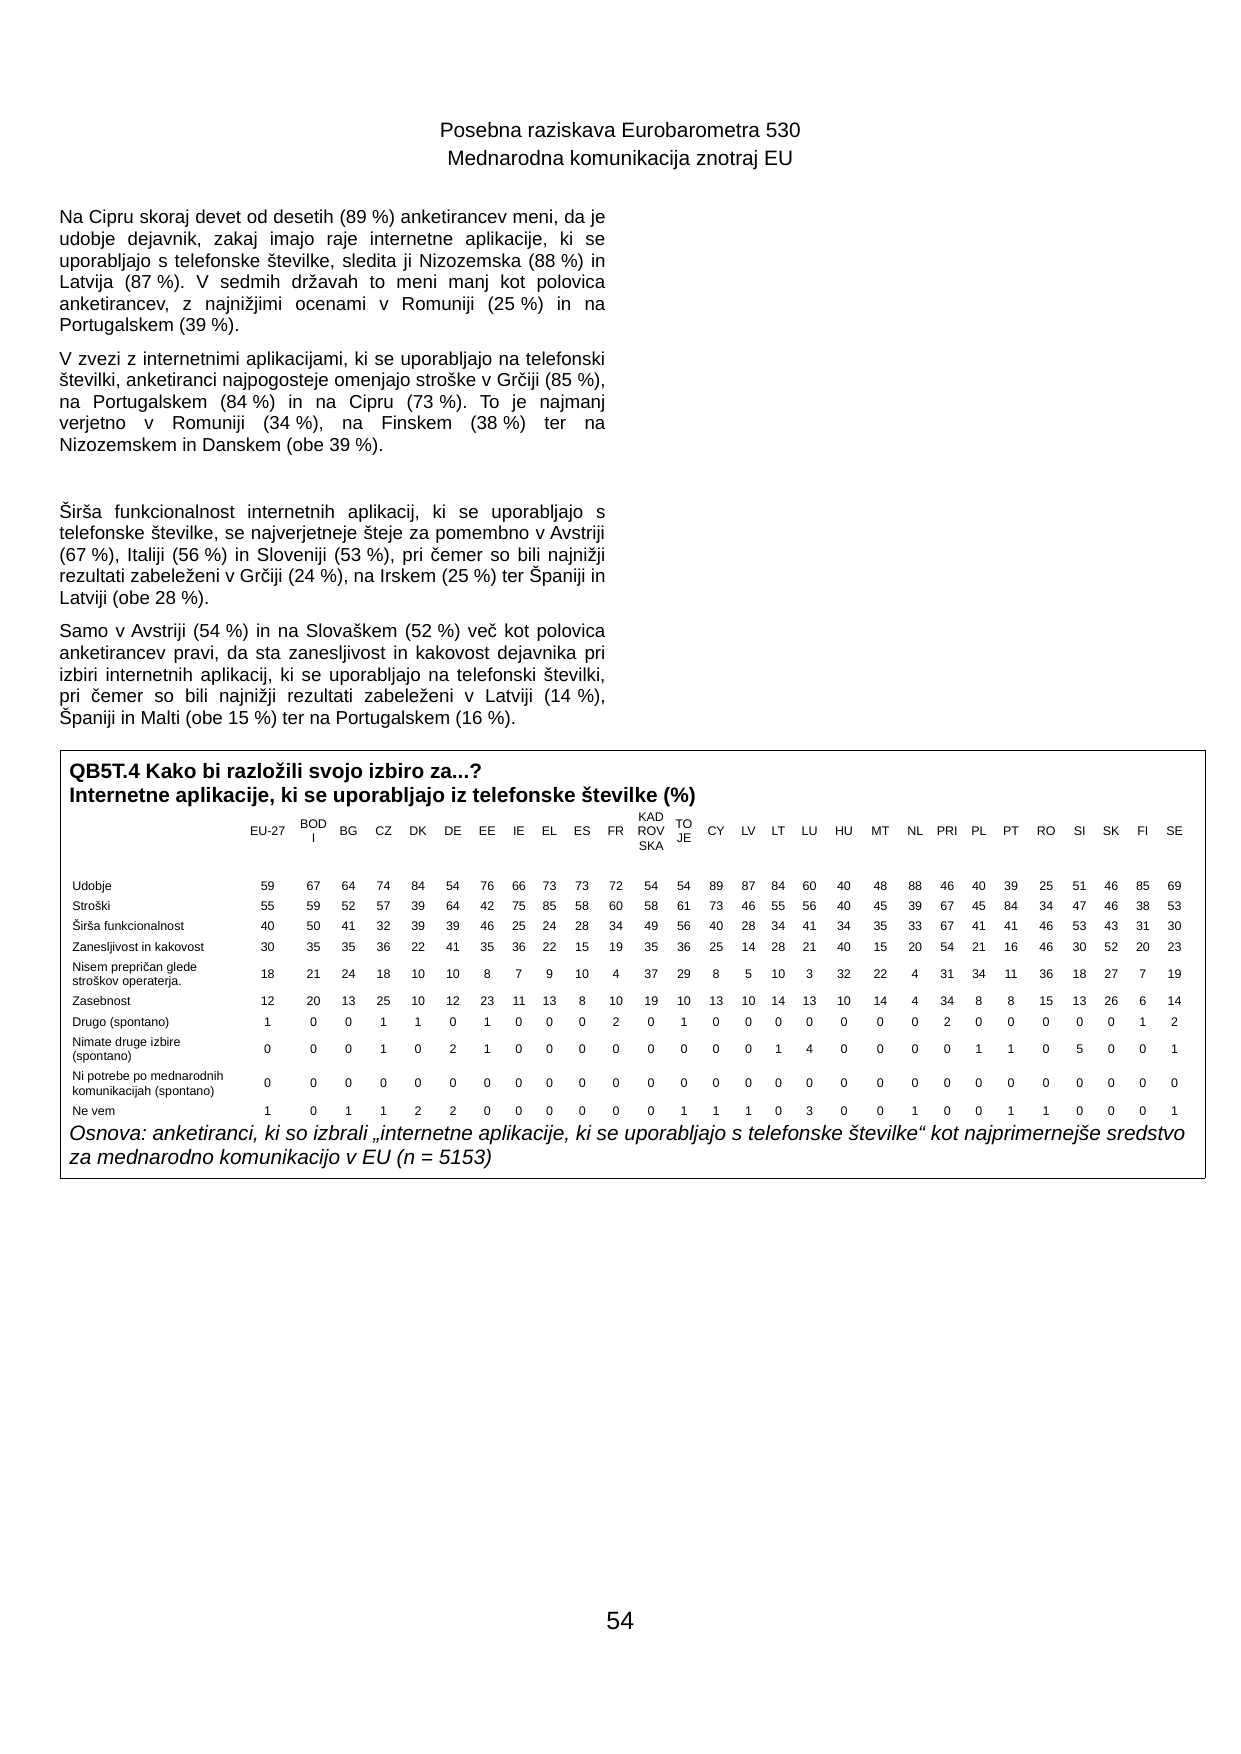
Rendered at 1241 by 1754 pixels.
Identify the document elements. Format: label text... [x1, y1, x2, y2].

table_cell 1 [669, 1011, 698, 1031]
table_cell 0 [366, 1066, 400, 1101]
table_cell 0 [330, 1031, 366, 1066]
table_cell 35 [296, 936, 330, 956]
table_cell 25 [699, 936, 733, 956]
table_cell 8 [565, 991, 599, 1011]
table_cell 0 [400, 1066, 435, 1101]
table_cell 34 [963, 956, 994, 991]
table_cell 19 [599, 936, 633, 956]
table_cell 0 [504, 1031, 533, 1066]
table_cell 30 [1158, 916, 1191, 936]
text Internetne aplikacije, ki se uporabljajo iz telefonske številke (%) [69, 782, 1196, 806]
table_cell 30 [239, 936, 296, 956]
table_cell 37 [633, 956, 669, 991]
table_cell 0 [633, 1031, 669, 1066]
table_cell 32 [366, 916, 400, 936]
table_cell [1027, 855, 1065, 876]
table_cell 46 [1094, 876, 1128, 896]
table_cell 46 [734, 896, 763, 916]
table_cell 14 [763, 991, 793, 1011]
table_cell 1 [330, 1101, 366, 1121]
table_cell 25 [504, 916, 533, 936]
table_cell [400, 855, 435, 876]
table_cell 0 [826, 1031, 862, 1066]
table_cell 0 [504, 1066, 533, 1101]
table_cell 25 [1027, 876, 1065, 896]
table_header DE [435, 806, 470, 855]
table_cell 33 [899, 916, 931, 936]
table_cell [763, 855, 793, 876]
table_cell 0 [734, 1011, 763, 1031]
table_cell Udobje [69, 876, 238, 896]
table_cell 53 [1065, 916, 1094, 936]
table_cell 58 [565, 896, 599, 916]
table_cell 14 [1158, 991, 1191, 1011]
table_cell 56 [793, 896, 826, 916]
table_cell 35 [633, 936, 669, 956]
table_header LT [763, 806, 793, 855]
table_cell 0 [633, 1066, 669, 1101]
table_cell Ni potrebe po mednarodnih komunikacijah (spontano) [69, 1066, 238, 1101]
table_cell 39 [435, 916, 470, 936]
table_cell 15 [565, 936, 599, 956]
table_cell Stroški [69, 896, 238, 916]
table_cell 0 [1094, 1066, 1128, 1101]
table_cell 60 [599, 896, 633, 916]
table_cell 0 [470, 1101, 504, 1121]
table_cell [330, 855, 366, 876]
table_cell 46 [470, 916, 504, 936]
table_cell 34 [599, 916, 633, 936]
table_cell 49 [633, 916, 669, 936]
table_cell 41 [793, 916, 826, 936]
table_cell 2 [435, 1031, 470, 1066]
table_cell 28 [734, 916, 763, 936]
table_cell 39 [400, 916, 435, 936]
table_cell 40 [699, 916, 733, 936]
table_cell 13 [1065, 991, 1094, 1011]
table_cell 2 [931, 1011, 963, 1031]
table_cell 0 [296, 1011, 330, 1031]
table_cell 25 [366, 991, 400, 1011]
table_cell 15 [862, 936, 898, 956]
table_cell 36 [504, 936, 533, 956]
table_cell 0 [763, 1101, 793, 1121]
table_cell 15 [1027, 991, 1065, 1011]
table_cell 75 [504, 896, 533, 916]
table_cell 1 [763, 1031, 793, 1066]
table_cell 5 [734, 956, 763, 991]
table_cell 54 [931, 936, 963, 956]
table_cell 0 [296, 1031, 330, 1066]
table_cell 0 [1027, 1031, 1065, 1066]
text Osnova: anketiranci, ki so izbrali „internetne aplikacije, ki se uporabljajo s telefonske številke“ kot najprimernejše sredstvo za mednarodno komunikacijo v EU (n = 5153) [69, 1121, 1196, 1169]
table_cell 57 [366, 896, 400, 916]
table_cell 46 [931, 876, 963, 896]
table_header [69, 806, 238, 855]
table_cell [793, 855, 826, 876]
table_cell 1 [1158, 1101, 1191, 1121]
table_cell 23 [1158, 936, 1191, 956]
table_cell 0 [826, 1011, 862, 1031]
table_cell 0 [862, 1101, 898, 1121]
table_cell 0 [931, 1031, 963, 1066]
table_cell [565, 855, 599, 876]
table_cell 72 [599, 876, 633, 896]
table_cell 21 [963, 936, 994, 956]
table_cell 4 [899, 991, 931, 1011]
table_cell 67 [296, 876, 330, 896]
table_header SE [1158, 806, 1191, 855]
table_cell 10 [763, 956, 793, 991]
table_cell 89 [699, 876, 733, 896]
table_cell 30 [1065, 936, 1094, 956]
table_cell 0 [565, 1066, 599, 1101]
table_cell 0 [826, 1101, 862, 1121]
table_cell 52 [330, 896, 366, 916]
table_cell 34 [1027, 896, 1065, 916]
table_cell 24 [330, 956, 366, 991]
table_header HU [826, 806, 862, 855]
table_cell 21 [296, 956, 330, 991]
table_cell 1 [400, 1011, 435, 1031]
table_cell Zasebnost [69, 991, 238, 1011]
table_cell 0 [826, 1066, 862, 1101]
table_cell 58 [633, 896, 669, 916]
table_cell 13 [793, 991, 826, 1011]
table_cell 12 [239, 991, 296, 1011]
table_cell 56 [669, 916, 698, 936]
table_cell 10 [826, 991, 862, 1011]
table_cell [899, 855, 931, 876]
table_header SK [1094, 806, 1128, 855]
table_cell 59 [239, 876, 296, 896]
table_cell 27 [1094, 956, 1128, 991]
table_cell 0 [534, 1066, 565, 1101]
table_cell 18 [1065, 956, 1094, 991]
table_cell 0 [1158, 1066, 1191, 1101]
table_cell 1 [963, 1031, 994, 1066]
table_cell 0 [330, 1011, 366, 1031]
table_cell 1 [366, 1101, 400, 1121]
table_header PL [963, 806, 994, 855]
table_cell 2 [435, 1101, 470, 1121]
table_cell 19 [1158, 956, 1191, 991]
table_cell 1 [1158, 1031, 1191, 1066]
table_cell [366, 855, 400, 876]
table_cell 0 [504, 1101, 533, 1121]
table_header RO [1027, 806, 1065, 855]
text Samo v Avstriji (54 %) in na Slovaškem (52 %) več kot polovica anketirancev pravi, da sta zanesljivost in kakovost dejavnika pri izbiri internetnih aplikacij, ki se uporabljajo na telefonski številki, pri čemer so bili najnižji rezultati zabeleženi v Latviji (14 %), Španiji in Malti (obe 15 %) ter na Portugalskem (16 %). [59, 620, 605, 728]
table_cell 10 [669, 991, 698, 1011]
table_cell 34 [763, 916, 793, 936]
table_cell Širša funkcionalnost [69, 916, 238, 936]
table_cell 0 [899, 1031, 931, 1066]
table_cell 0 [534, 1101, 565, 1121]
table_cell 13 [534, 991, 565, 1011]
table_cell 0 [534, 1031, 565, 1066]
table_cell 54 [669, 876, 698, 896]
table_cell 8 [470, 956, 504, 991]
table_cell [599, 855, 633, 876]
table_cell 53 [1158, 896, 1191, 916]
table_cell 35 [862, 916, 898, 936]
table_cell 10 [734, 991, 763, 1011]
table_cell 67 [931, 896, 963, 916]
table_cell 84 [763, 876, 793, 896]
table_cell [734, 855, 763, 876]
table_cell 29 [669, 956, 698, 991]
table_cell 0 [699, 1011, 733, 1031]
table_cell 5 [1065, 1031, 1094, 1066]
text Širša funkcionalnost internetnih aplikacij, ki se uporabljajo s telefonske številke, se najverjetneje šteje za pomembno v Avstriji (67 %), Italiji (56 %) in Sloveniji (53 %), pri čemer so bili najnižji rezultati zabeleženi v Grčiji (24 %), na Irskem (25 %) ter Španiji in Latviji (obe 28 %). [59, 501, 605, 608]
table_cell 39 [400, 896, 435, 916]
table_cell [633, 855, 669, 876]
table_cell 0 [899, 1011, 931, 1031]
table_cell 0 [862, 1031, 898, 1066]
table_cell 36 [669, 936, 698, 956]
table_cell 35 [330, 936, 366, 956]
table_cell 34 [826, 916, 862, 936]
table_cell 32 [826, 956, 862, 991]
table_cell 31 [931, 956, 963, 991]
table_cell 0 [1065, 1011, 1094, 1031]
table_cell Drugo (spontano) [69, 1011, 238, 1031]
table_cell 40 [963, 876, 994, 896]
table_cell 48 [862, 876, 898, 896]
table_cell 61 [669, 896, 698, 916]
table_cell 24 [534, 916, 565, 936]
table_cell 1 [734, 1101, 763, 1121]
table_cell 10 [599, 991, 633, 1011]
table_cell 0 [699, 1066, 733, 1101]
table_cell 55 [239, 896, 296, 916]
table_header PRI [931, 806, 963, 855]
table_cell 22 [534, 936, 565, 956]
table_cell [862, 855, 898, 876]
table_cell 0 [1128, 1066, 1157, 1101]
table_cell [1094, 855, 1128, 876]
table_cell 0 [899, 1066, 931, 1101]
table_cell 0 [862, 1066, 898, 1101]
table_cell [470, 855, 504, 876]
table_cell 2 [1158, 1011, 1191, 1031]
table_header NL [899, 806, 931, 855]
table_cell 0 [931, 1066, 963, 1101]
table_cell 2 [599, 1011, 633, 1031]
table_cell 0 [734, 1031, 763, 1066]
table_cell 6 [1128, 991, 1157, 1011]
table_cell 40 [826, 936, 862, 956]
table_header SI [1065, 806, 1094, 855]
table_cell 40 [239, 916, 296, 936]
table_cell 0 [793, 1011, 826, 1031]
table_cell [534, 855, 565, 876]
table_cell 36 [366, 936, 400, 956]
table_cell 41 [995, 916, 1027, 936]
table_cell 34 [931, 991, 963, 1011]
table_cell 10 [565, 956, 599, 991]
table_header EL [534, 806, 565, 855]
table_cell Zanesljivost in kakovost [69, 936, 238, 956]
table_cell 69 [1158, 876, 1191, 896]
table_header IE [504, 806, 533, 855]
table_cell 0 [504, 1011, 533, 1031]
table_cell 28 [763, 936, 793, 956]
table_cell 76 [470, 876, 504, 896]
table_cell 0 [793, 1066, 826, 1101]
table_cell 0 [963, 1011, 994, 1031]
table_cell 14 [862, 991, 898, 1011]
table_cell 22 [400, 936, 435, 956]
table_header PT [995, 806, 1027, 855]
table_cell [931, 855, 963, 876]
table_cell 0 [599, 1101, 633, 1121]
table_cell 8 [699, 956, 733, 991]
table_cell 64 [435, 896, 470, 916]
table_cell 0 [239, 1066, 296, 1101]
table_cell 0 [963, 1101, 994, 1121]
table_cell 87 [734, 876, 763, 896]
table_cell 0 [734, 1066, 763, 1101]
table_header FI [1128, 806, 1157, 855]
table_cell 41 [435, 936, 470, 956]
table_cell 46 [1027, 936, 1065, 956]
table_cell 1 [366, 1031, 400, 1066]
table_cell 0 [470, 1066, 504, 1101]
table_cell 54 [435, 876, 470, 896]
table_header LU [793, 806, 826, 855]
table_cell 13 [330, 991, 366, 1011]
table_cell 0 [633, 1101, 669, 1121]
table_header CZ [366, 806, 400, 855]
table_cell 3 [793, 956, 826, 991]
table_cell 73 [699, 896, 733, 916]
table_cell 1 [470, 1011, 504, 1031]
table_cell 0 [435, 1066, 470, 1101]
table_cell 41 [330, 916, 366, 936]
table_cell 0 [963, 1066, 994, 1101]
table_cell 84 [400, 876, 435, 896]
table_cell 18 [239, 956, 296, 991]
table_cell 39 [995, 876, 1027, 896]
table_cell 0 [633, 1011, 669, 1031]
table_cell 0 [1027, 1011, 1065, 1031]
table_cell 0 [862, 1011, 898, 1031]
table_cell 66 [504, 876, 533, 896]
table_cell 21 [793, 936, 826, 956]
text QB5T.4 Kako bi razložili svojo izbiro za...? [69, 758, 1196, 782]
table_cell 3 [793, 1101, 826, 1121]
text V zvezi z internetnimi aplikacijami, ki se uporabljajo na telefonski številki, anketiranci najpogosteje omenjajo stroške v Grčiji (85 %), na Portugalskem (84 %) in na Cipru (73 %). To je najmanj verjetno v Romuniji (34 %), na Finskem (38 %) ter na Nizozemskem in Danskem (obe 39 %). [59, 347, 605, 455]
table_cell 31 [1128, 916, 1157, 936]
table_cell 2 [400, 1101, 435, 1121]
table_cell 36 [1027, 956, 1065, 991]
table_cell 50 [296, 916, 330, 936]
table_cell 0 [669, 1031, 698, 1066]
table_cell 0 [534, 1011, 565, 1031]
table_cell 26 [1094, 991, 1128, 1011]
table_cell 46 [1094, 896, 1128, 916]
table_cell [239, 855, 296, 876]
table_cell 40 [826, 896, 862, 916]
table_cell 1 [699, 1101, 733, 1121]
table_cell [826, 855, 862, 876]
table_cell 51 [1065, 876, 1094, 896]
table_cell 10 [435, 956, 470, 991]
table_cell 85 [1128, 876, 1157, 896]
table_cell 11 [995, 956, 1027, 991]
table_cell 45 [963, 896, 994, 916]
table_cell 73 [565, 876, 599, 896]
table_cell 0 [763, 1066, 793, 1101]
table_cell 0 [931, 1101, 963, 1121]
table_header EE [470, 806, 504, 855]
table_cell Nimate druge izbire (spontano) [69, 1031, 238, 1066]
table_cell 0 [565, 1101, 599, 1121]
table_cell 19 [633, 991, 669, 1011]
table_cell 0 [699, 1031, 733, 1066]
table_cell 46 [1027, 916, 1065, 936]
table_cell [435, 855, 470, 876]
table_cell 0 [565, 1031, 599, 1066]
table_cell 20 [899, 936, 931, 956]
table_cell 0 [599, 1066, 633, 1101]
table_cell 54 [633, 876, 669, 896]
table_header BG [330, 806, 366, 855]
table_cell 20 [296, 991, 330, 1011]
table_cell 42 [470, 896, 504, 916]
table_cell 84 [995, 896, 1027, 916]
table_cell 10 [400, 991, 435, 1011]
table_cell 0 [1065, 1066, 1094, 1101]
table_cell 0 [995, 1066, 1027, 1101]
table_cell 1 [899, 1101, 931, 1121]
table_cell 0 [1094, 1011, 1128, 1031]
table_cell 52 [1094, 936, 1128, 956]
table_cell 16 [995, 936, 1027, 956]
table_cell 0 [239, 1031, 296, 1066]
table_cell 0 [565, 1011, 599, 1031]
table_cell 12 [435, 991, 470, 1011]
table_cell [669, 855, 698, 876]
table_cell Ne vem [69, 1101, 238, 1121]
table_cell 74 [366, 876, 400, 896]
text Na Cipru skoraj devet od desetih (89 %) anketirancev meni, da je udobje dejavnik, zakaj imajo raje internetne aplikacije, ki se uporabljajo s telefonske številke, sledita ji Nizozemska (88 %) in Latvija (87 %). V sedmih državah to meni manj kot polovica anketirancev, z najnižjimi ocenami v Romuniji (25 %) in na Portugalskem (39 %). [59, 206, 605, 336]
table_cell [504, 855, 533, 876]
table_header TO JE [669, 806, 698, 855]
table_cell 45 [862, 896, 898, 916]
table_cell 8 [995, 991, 1027, 1011]
table_header MT [862, 806, 898, 855]
table_cell 1 [1128, 1011, 1157, 1031]
table_cell 39 [899, 896, 931, 916]
table_cell 0 [669, 1066, 698, 1101]
table_cell 0 [330, 1066, 366, 1101]
table_cell 7 [504, 956, 533, 991]
table_cell 0 [1094, 1101, 1128, 1121]
table_header CY [699, 806, 733, 855]
table_cell 1 [669, 1101, 698, 1121]
table_cell Nisem prepričan glede stroškov operaterja. [69, 956, 238, 991]
table_header EU-27 [239, 806, 296, 855]
table_cell [1128, 855, 1157, 876]
table_cell 1 [470, 1031, 504, 1066]
table_cell 41 [963, 916, 994, 936]
table_cell 10 [400, 956, 435, 991]
table_header DK [400, 806, 435, 855]
table_cell [963, 855, 994, 876]
table_header KADROVSKA [633, 806, 669, 855]
table_cell 0 [599, 1031, 633, 1066]
table_cell 4 [899, 956, 931, 991]
table_cell 60 [793, 876, 826, 896]
table_cell 59 [296, 896, 330, 916]
table_cell 55 [763, 896, 793, 916]
table_cell 40 [826, 876, 862, 896]
table_header LV [734, 806, 763, 855]
table_cell [1158, 855, 1191, 876]
table_cell 35 [470, 936, 504, 956]
table_cell 11 [504, 991, 533, 1011]
table_cell 1 [995, 1031, 1027, 1066]
table_cell 64 [330, 876, 366, 896]
table_cell 0 [1027, 1066, 1065, 1101]
table_cell 20 [1128, 936, 1157, 956]
table_cell 0 [1128, 1031, 1157, 1066]
table_cell 4 [793, 1031, 826, 1066]
table_cell 73 [534, 876, 565, 896]
table_cell 9 [534, 956, 565, 991]
table_cell 23 [470, 991, 504, 1011]
table_cell 7 [1128, 956, 1157, 991]
table_cell 1 [239, 1011, 296, 1031]
table_cell 1 [366, 1011, 400, 1031]
table_cell [1065, 855, 1094, 876]
table_cell 1 [1027, 1101, 1065, 1121]
table_cell 0 [1094, 1031, 1128, 1066]
table_cell 4 [599, 956, 633, 991]
table_cell 18 [366, 956, 400, 991]
table_cell 43 [1094, 916, 1128, 936]
table_cell 0 [400, 1031, 435, 1066]
table_cell [699, 855, 733, 876]
table_header ES [565, 806, 599, 855]
table_cell 14 [734, 936, 763, 956]
table_cell 0 [1065, 1101, 1094, 1121]
table_header BODI [296, 806, 330, 855]
table_cell 0 [1128, 1101, 1157, 1121]
table_cell 0 [435, 1011, 470, 1031]
table_cell 28 [565, 916, 599, 936]
table_cell 22 [862, 956, 898, 991]
table_cell [995, 855, 1027, 876]
table_header FR [599, 806, 633, 855]
table_cell 85 [534, 896, 565, 916]
table_cell 38 [1128, 896, 1157, 916]
table_cell 67 [931, 916, 963, 936]
table_cell 1 [995, 1101, 1027, 1121]
table_cell 8 [963, 991, 994, 1011]
table_cell 88 [899, 876, 931, 896]
table_cell 0 [763, 1011, 793, 1031]
table_cell 13 [699, 991, 733, 1011]
table_cell 0 [296, 1066, 330, 1101]
table_cell 1 [239, 1101, 296, 1121]
table_cell 47 [1065, 896, 1094, 916]
table_cell [69, 855, 238, 876]
table_cell 0 [296, 1101, 330, 1121]
table_cell 0 [995, 1011, 1027, 1031]
table_cell [296, 855, 330, 876]
